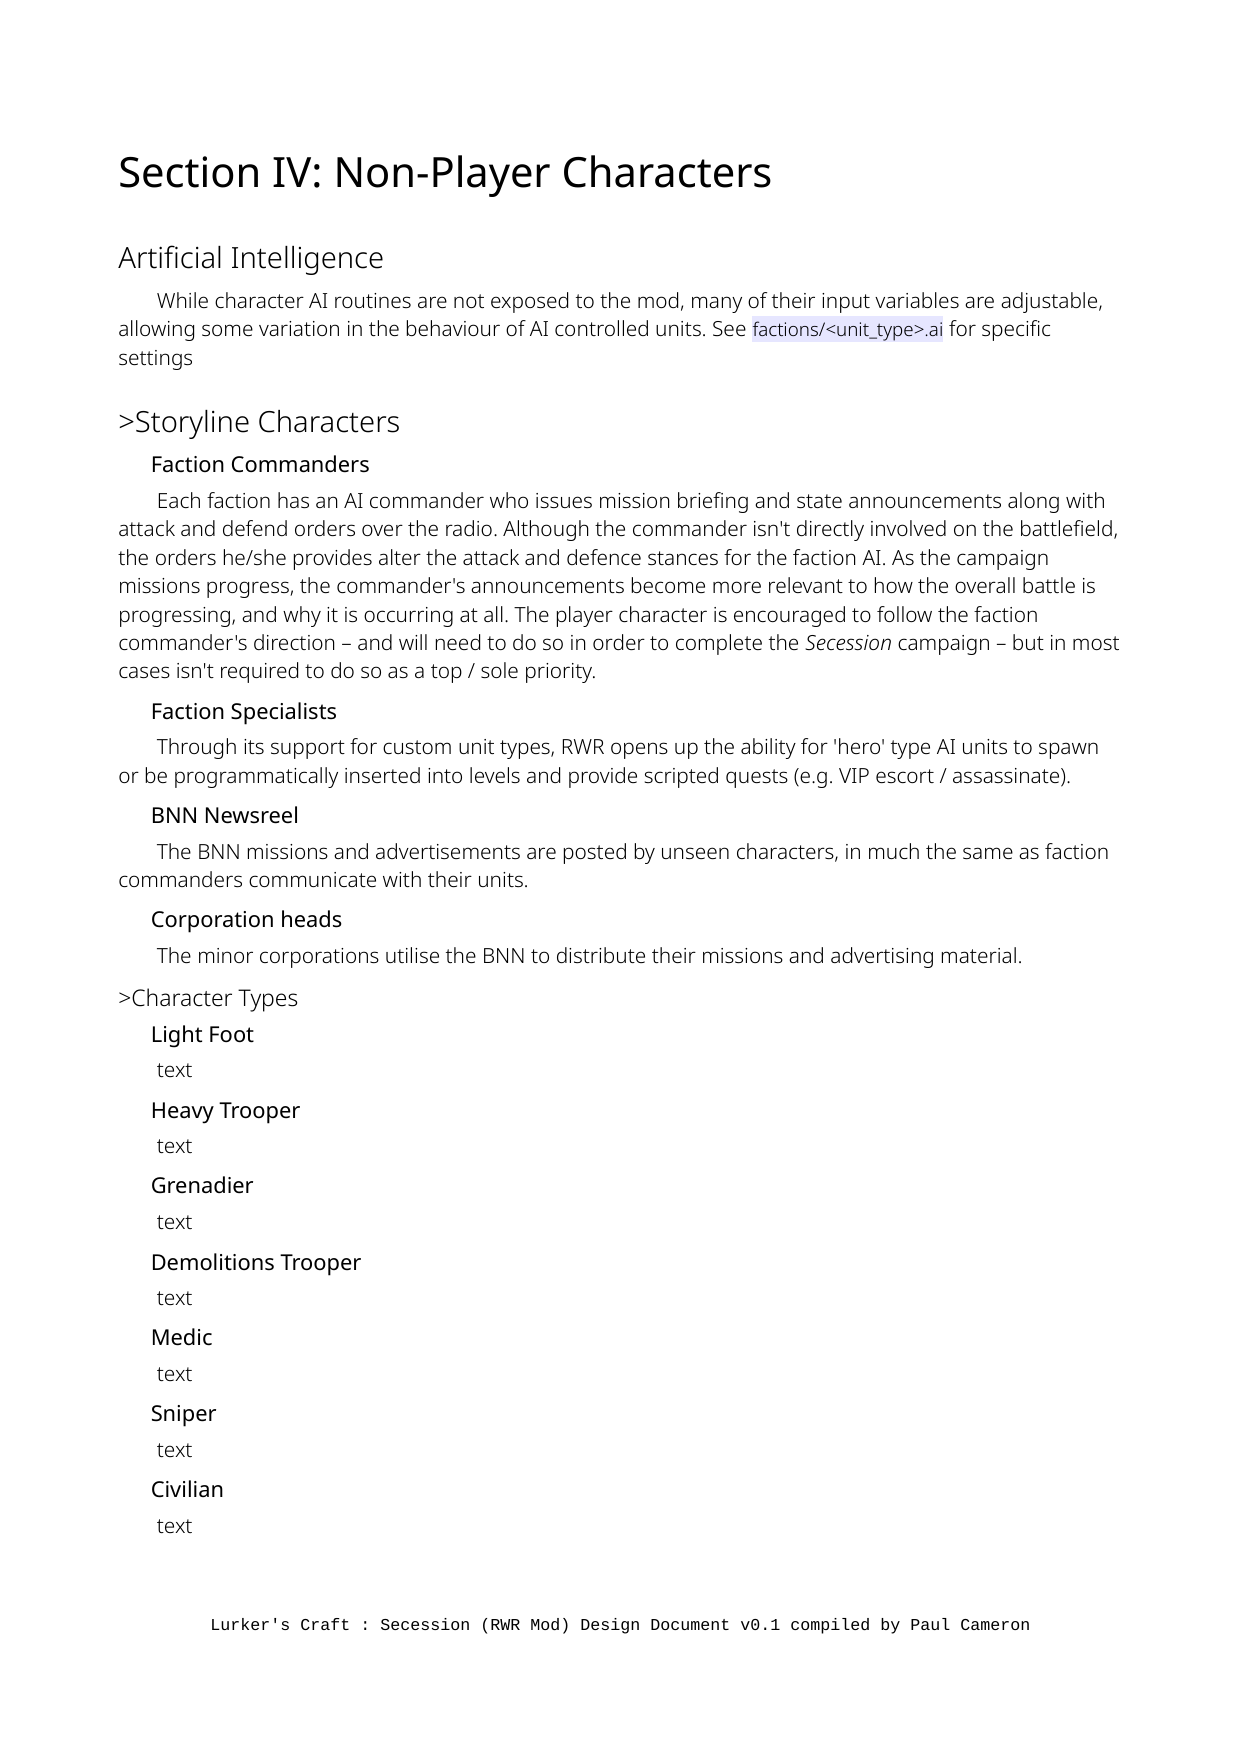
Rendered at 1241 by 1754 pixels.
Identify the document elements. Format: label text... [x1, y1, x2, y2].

text Each faction has an AI commander who issues mission briefing and state announcements along with attack and defend orders over the radio. Although the commander isn't directly involved on the battlefield, the orders he/she provides alter the attack and defence stances for the faction AI. As the campaign missions progress, the commander's announcements become more relevant to how the overall battle is progressing, and why it is occurring at all. The player character is encouraged to follow the faction commander's direction – and will need to do so in order to complete the Secession campaign – but in most cases isn't required to do so as a top / sole priority. [118, 486, 1122, 685]
text text [118, 1511, 1122, 1539]
subtitle >Character Types [118, 982, 1122, 1013]
text Through its support for custom unit types, RWR opens up the ability for 'hero' type AI units to spawn or be programmatically inserted into levels and provide scripted quests (e.g. VIP escort / assassinate). [118, 732, 1122, 789]
subtitle Heavy Trooper [142, 1094, 1122, 1124]
subtitle Light Foot [142, 1019, 1122, 1048]
subtitle >Storyline Characters [118, 402, 1122, 441]
text The BNN missions and advertisements are posted by unseen characters, in much the same as faction commanders communicate with their units. [118, 837, 1122, 894]
subtitle Medic [142, 1322, 1122, 1352]
subtitle Corporation heads [142, 904, 1122, 934]
subtitle Civilian [142, 1474, 1122, 1504]
subtitle Section IV: Non-Player Characters [118, 143, 1122, 200]
text While character AI routines are not exposed to the mod, many of their input variables are adjustable, allowing some variation in the behaviour of AI controlled units. See factions/<unit_type>.ai for specific settings [118, 286, 1122, 371]
subtitle Grenadier [142, 1171, 1122, 1200]
subtitle BNN Newsreel [142, 800, 1122, 830]
subtitle Faction Specialists [142, 696, 1122, 725]
text The minor corporations utilise the BNN to distribute their missions and advertising material. [118, 941, 1122, 970]
text text [118, 1359, 1122, 1388]
text text [118, 1131, 1122, 1160]
subtitle Demolitions Trooper [142, 1246, 1122, 1276]
subtitle Faction Commanders [142, 449, 1122, 479]
subtitle Artificial Intelligence [118, 237, 1122, 277]
text text [118, 1056, 1122, 1084]
text text [118, 1283, 1122, 1312]
text text [118, 1207, 1122, 1236]
text text [118, 1435, 1122, 1464]
subtitle Sniper [142, 1398, 1122, 1428]
